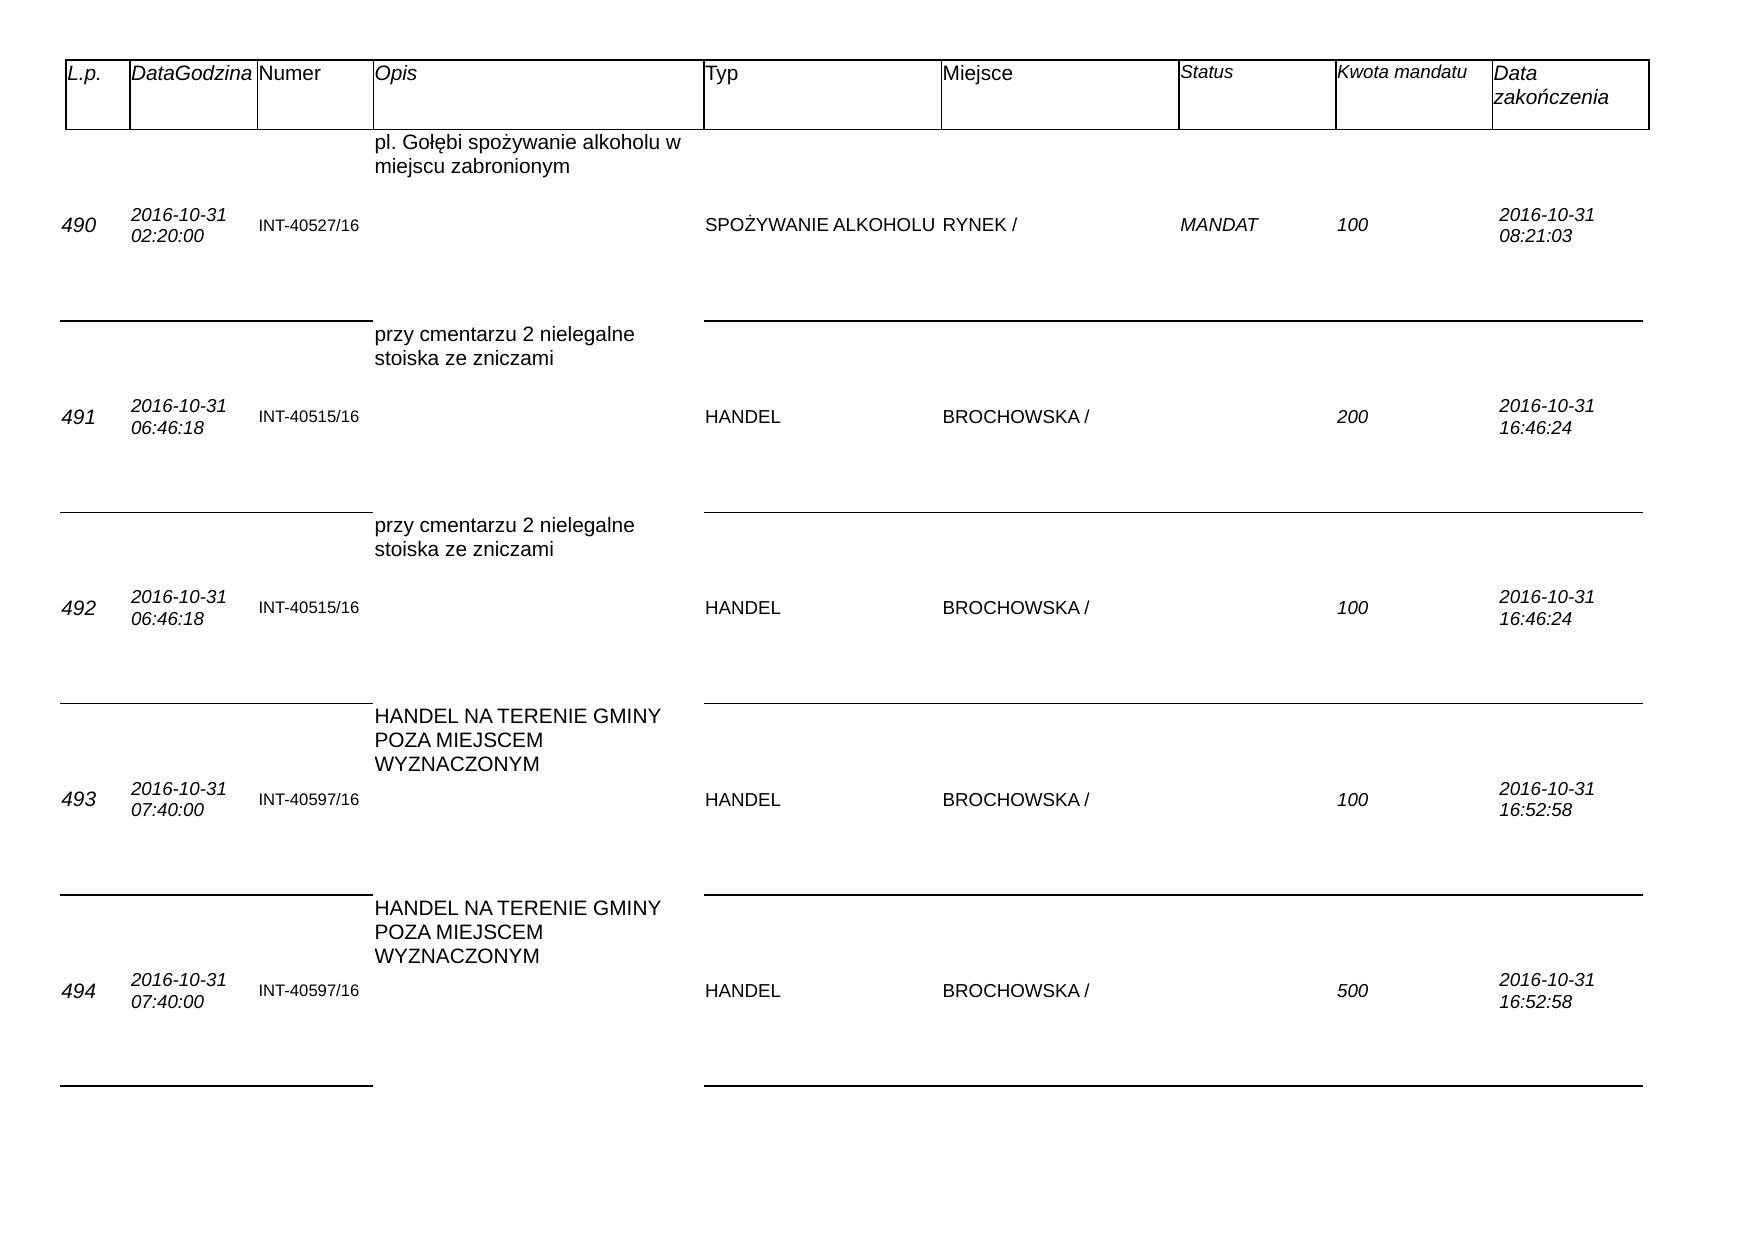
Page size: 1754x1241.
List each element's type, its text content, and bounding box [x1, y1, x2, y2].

table_cell [1643, 703, 1649, 894]
table_header Opis [374, 61, 703, 129]
table_cell 2016-10-31 06:46:18 [130, 513, 257, 703]
table_cell BROCHOWSKA / [941, 896, 1179, 1085]
table_cell przy cmentarzu 2 nielegalne stoiska ze zniczami [373, 511, 704, 703]
table_cell 2016-10-31 16:46:24 [1498, 322, 1643, 511]
table_cell 491 [60, 322, 130, 511]
table_cell 492 [60, 513, 130, 703]
table_cell 2016-10-31 16:46:24 [1498, 513, 1643, 703]
table_cell 100 [1336, 513, 1498, 703]
table_cell BROCHOWSKA / [941, 513, 1179, 703]
table_header Miejsce [942, 61, 1178, 129]
table_cell 2016-10-31 07:40:00 [130, 896, 257, 1085]
table_cell INT-40527/16 [257, 130, 373, 320]
table_header Kwota mandatu [1337, 61, 1492, 129]
table_cell 2016-10-31 06:46:18 [130, 322, 257, 511]
table_cell MANDAT [1179, 130, 1336, 320]
table_cell 2016-10-31 08:21:03 [1498, 130, 1643, 320]
table_cell 490 [60, 129, 130, 320]
table_cell [1643, 130, 1649, 320]
table_cell [1179, 322, 1336, 511]
table_cell SPOŻYWANIE ALKOHOLU [704, 130, 941, 320]
table_cell BROCHOWSKA / [941, 704, 1179, 894]
table_cell HANDEL [704, 322, 941, 511]
table_cell [1643, 511, 1649, 703]
table_cell INT-40597/16 [257, 704, 373, 894]
table_cell [1643, 894, 1649, 1085]
table_cell 2016-10-31 07:40:00 [130, 704, 257, 894]
table_cell HANDEL [704, 513, 941, 703]
table_cell 500 [1336, 896, 1498, 1085]
table_cell HANDEL NA TERENIE GMINY POZA MIEJSCEM WYZNACZONYM [373, 894, 704, 1085]
table_header L.p. [67, 61, 129, 129]
table_cell HANDEL [704, 896, 941, 1085]
table_cell RYNEK / [941, 130, 1179, 320]
table_cell HANDEL [704, 704, 941, 894]
table_cell BROCHOWSKA / [941, 322, 1179, 511]
table_cell INT-40515/16 [257, 513, 373, 703]
table_cell [1179, 704, 1336, 894]
table_cell 2016-10-31 02:20:00 [130, 130, 257, 320]
table_cell [1643, 320, 1649, 511]
table_cell 494 [60, 896, 130, 1085]
table_cell 200 [1336, 322, 1498, 511]
table_cell INT-40515/16 [257, 322, 373, 511]
table_cell 493 [60, 704, 130, 894]
table_cell przy cmentarzu 2 nielegalne stoiska ze zniczami [373, 320, 704, 511]
table_cell pl. Gołębi spożywanie alkoholu w miejscu zabronionym [373, 130, 704, 320]
table_cell 2016-10-31 16:52:58 [1498, 896, 1643, 1085]
table_cell [1179, 513, 1336, 703]
table_cell HANDEL NA TERENIE GMINY POZA MIEJSCEM WYZNACZONYM [373, 703, 704, 894]
table_header Data zakończenia [1493, 61, 1648, 129]
table_header Numer [258, 61, 373, 129]
table_header [60, 59, 65, 129]
table_cell INT-40597/16 [257, 896, 373, 1085]
table_header Status [1180, 61, 1335, 129]
table_header Typ [705, 61, 941, 129]
table_cell [1179, 896, 1336, 1085]
table_cell 100 [1336, 130, 1498, 320]
table_cell 2016-10-31 16:52:58 [1498, 704, 1643, 894]
table_cell 100 [1336, 704, 1498, 894]
table_header DataGodzina [131, 61, 257, 129]
